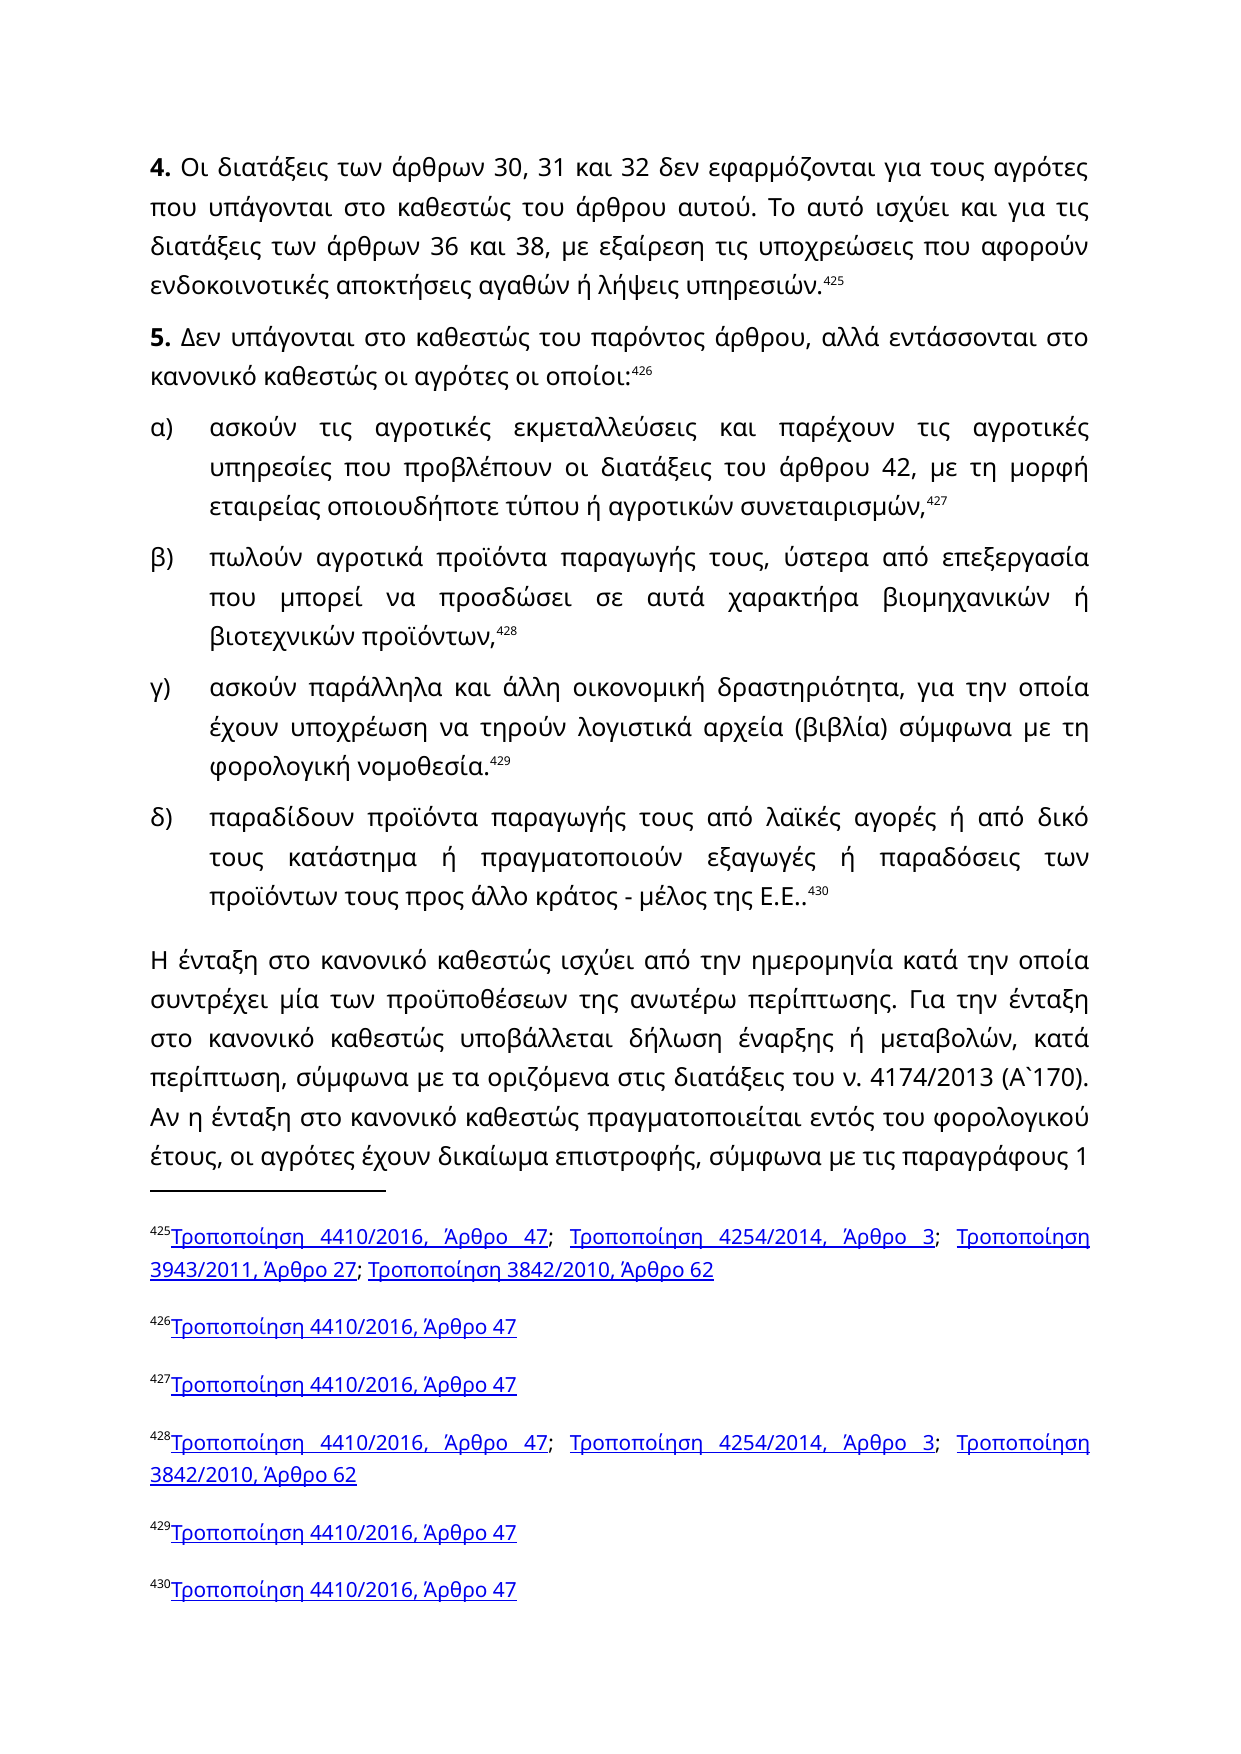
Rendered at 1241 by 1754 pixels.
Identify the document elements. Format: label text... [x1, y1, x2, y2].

list α) ασκούν τις αγροτικές εκμεταλλεύσεις και παρέχουν τις αγροτικές υπηρεσίες που προβλέπουν οι διατάξεις του άρθρου 42, με τη μορφή εταιρείας οποιουδήποτε τύπου ή αγροτικών συνεταιρισμών, [150, 410, 1090, 522]
text Η ένταξη στο κανονικό καθεστώς ισχύει από την ημερομηνία κατά την οποία συντρέχει μία των προϋποθέσεων της ανωτέρω περίπτωσης. Για την ένταξη στο κανονικό καθεστώς υποβάλλεται δήλωση έναρξης ή μεταβολών, κατά περίπτωση, σύμφωνα με τα οριζόμενα στις διατάξεις του ν. 4174/2013 (Α`170). Αν η ένταξη στο κανονικό καθεστώς πραγματοποιείται εντός του φορολογικού έτους, οι αγρότες έχουν δικαίωμα επιστροφής, σύμφωνα με τις παραγράφους 1 [150, 942, 1090, 1172]
list δ) παραδίδουν προϊόντα παραγωγής τους από λαϊκές αγορές ή από δικό τους κατάστημα ή πραγματοποιούν εξαγωγές ή παραδόσεις των προϊόντων τους προς άλλο κράτος - μέλος της Ε.Ε.. [150, 800, 1090, 912]
list β) πωλούν αγροτικά προϊόντα παραγωγής τους, ύστερα από επεξεργασία που μπορεί να προσδώσει σε αυτά χαρακτήρα βιομηχανικών ή βιοτεχνικών προϊόντων, [150, 540, 1090, 652]
text Τροποποίηση 4410/2016, Άρθρο 47 [150, 1370, 1090, 1398]
text 4. Οι διατάξεις των άρθρων 30, 31 και 32 δεν εφαρμόζονται για τους αγρότες που υπάγονται στο καθεστώς του άρθρου αυτού. Το αυτό ισχύει και για τις διατάξεις των άρθρων 36 και 38, με εξαίρεση τις υποχρεώσεις που αφορούν ενδοκοινοτικές αποκτήσεις αγαθών ή λήψεις υπηρεσιών. [150, 150, 1090, 302]
list γ) ασκούν παράλληλα και άλλη οικονομική δραστηριότητα, για την οποία έχουν υποχρέωση να τηρούν λογιστικά αρχεία (βιβλία) σύμφωνα με τη φορολογική νομοθεσία. [150, 670, 1090, 782]
text Τροποποίηση 4410/2016, Άρθρο 47; Τροποποίηση 4254/2014, Άρθρο 3; Τροποποίηση 3943/2011, Άρθρο 27; Τροποποίηση 3842/2010, Άρθρο 62 [150, 1222, 1090, 1283]
text 5. Δεν υπάγονται στο καθεστώς του παρόντος άρθρου, αλλά εντάσσονται στο κανονικό καθεστώς οι αγρότες οι οποίοι: [150, 319, 1090, 392]
text Τροποποίηση 4410/2016, Άρθρο 47 [150, 1518, 1090, 1546]
text Τροποποίηση 4410/2016, Άρθρο 47 [150, 1312, 1090, 1341]
text Τροποποίηση 4410/2016, Άρθρο 47; Τροποποίηση 4254/2014, Άρθρο 3; Τροποποίηση 3842/2010, Άρθρο 62 [150, 1428, 1090, 1489]
text Τροποποίηση 4410/2016, Άρθρο 47 [150, 1576, 1090, 1604]
